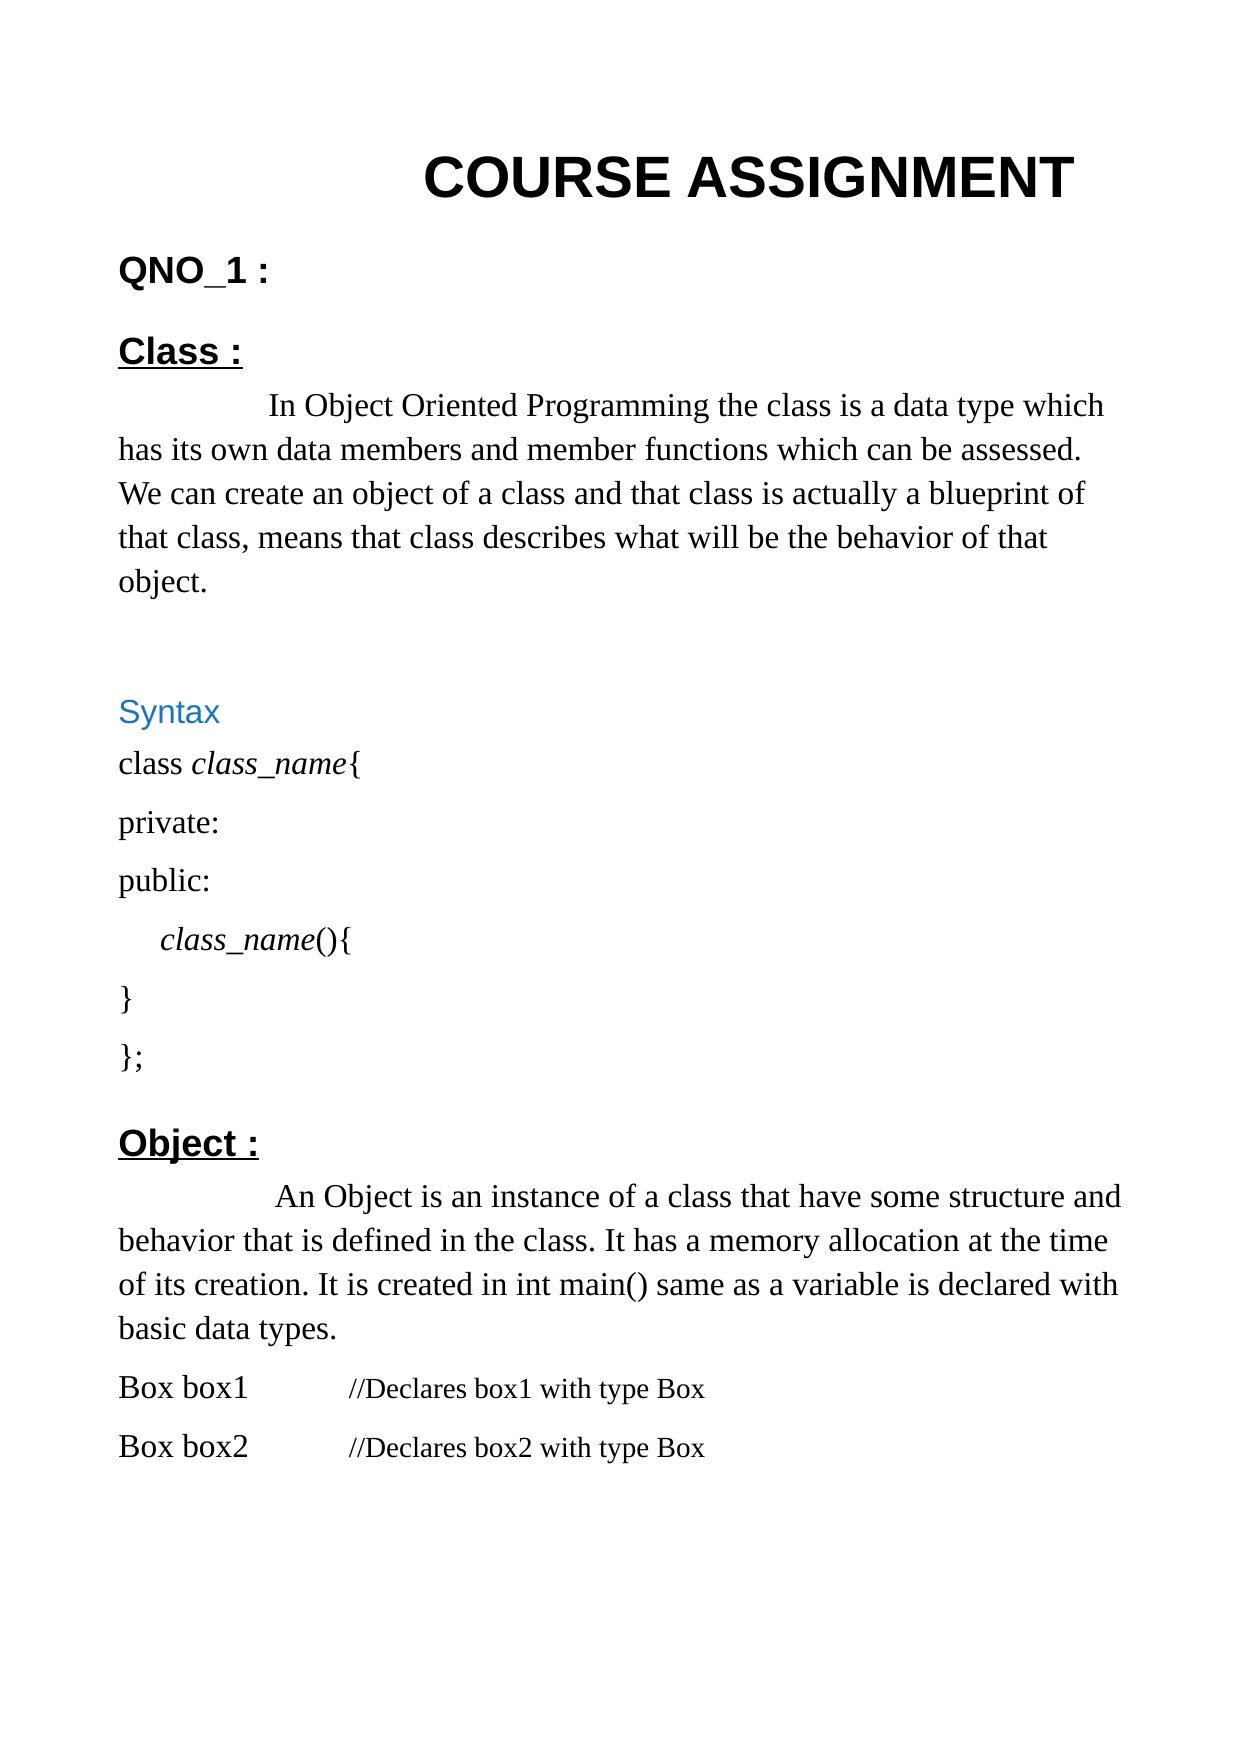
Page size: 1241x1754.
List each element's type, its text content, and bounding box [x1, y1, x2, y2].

subtitle Object : [118, 1120, 1122, 1164]
subtitle Syntax [118, 692, 1122, 731]
text Box box1 //Declares box1 with type Box [118, 1367, 1122, 1406]
text } [118, 978, 1122, 1016]
text }; [118, 1037, 1122, 1075]
subtitle QNO_1 : [118, 248, 1122, 291]
text In Object Oriented Programming the class is a data type which has its own data members and member functions which can be assessed. We can create an object of a class and that class is actually a blueprint of that class, means that class describes what will be the behavior of that object. [118, 385, 1122, 599]
text Box box2 //Declares box2 with type Box [118, 1426, 1122, 1464]
text class class_name{ [118, 743, 1122, 782]
text public: [118, 861, 1122, 899]
text private: [118, 802, 1122, 840]
text An Object is an instance of a class that have some structure and behavior that is defined in the class. It has a memory allocation at the time of its creation. It is created in int main() same as a variable is declared with basic data types. [118, 1176, 1122, 1347]
subtitle Class : [118, 329, 1122, 372]
text class_name(){ [118, 919, 1122, 958]
title COURSE ASSIGNMENT [118, 143, 1122, 210]
